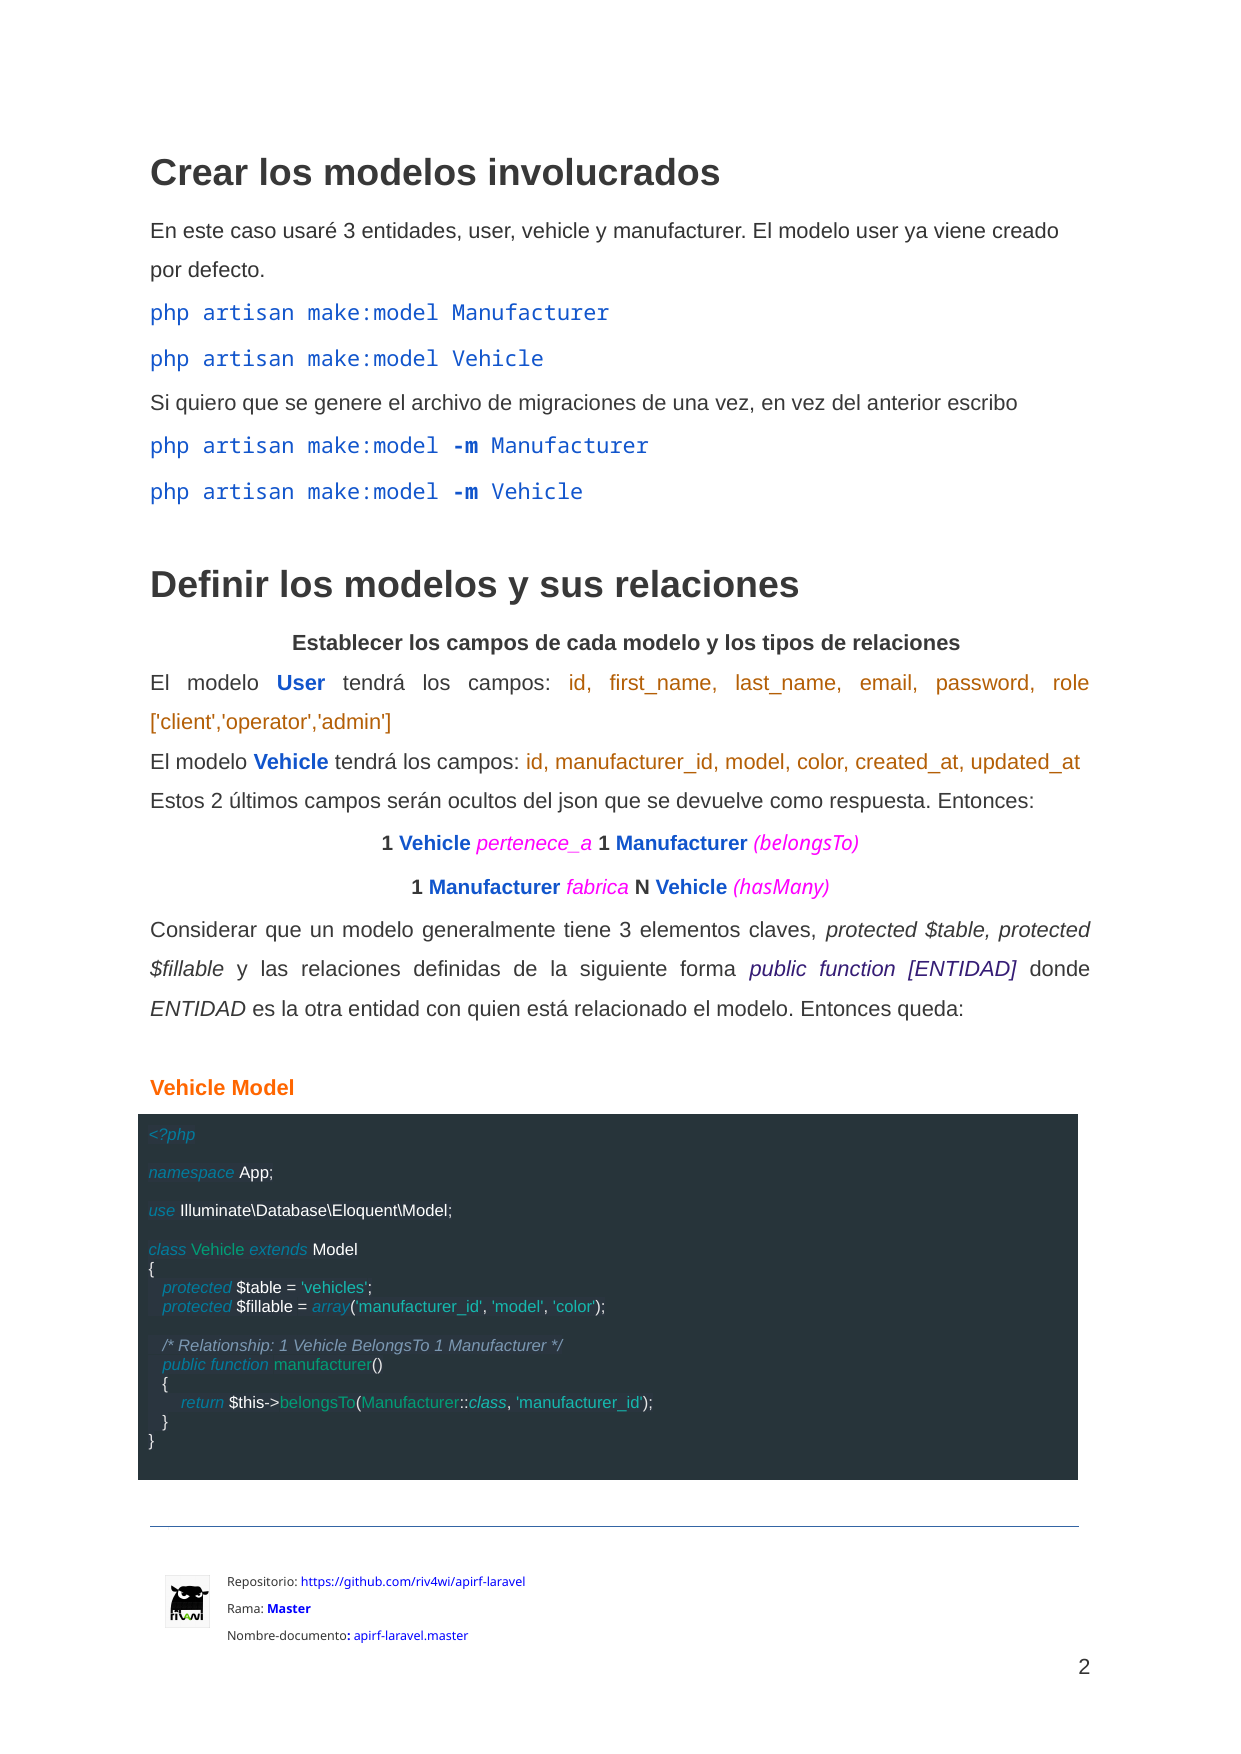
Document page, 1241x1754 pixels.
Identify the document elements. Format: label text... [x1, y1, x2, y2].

table_header <?php namespace App; use Illuminate\Database\Eloquent\Model; class Vehicle extends Model { protected $table = 'vehicles'; protected $fillable = array('manufacturer_id', 'model', 'color'); /* Relationship: 1 Vehicle BelongsTo 1 Manufacturer */ public function manufacturer() { return $this->belongsTo(Manufacturer::class, 'manufacturer_id'); } } [138, 1114, 1078, 1480]
text php artisan make:model -m Vehicle [150, 476, 1090, 506]
subtitle Establecer los campos de cada modelo y los tipos de relaciones [150, 630, 1090, 655]
text 1 Manufacturer fabrica N Vehicle (hasMany) [150, 872, 1090, 901]
text php artisan make:model Vehicle [150, 343, 1090, 373]
text Estos 2 últimos campos serán ocultos del json que se devuelve como respuesta. Entonces: [150, 788, 1090, 813]
text php artisan make:model Manufacturer [150, 297, 1090, 326]
text Considerar que un modelo generalmente tiene 3 elementos claves, protected $table, protected $fillable y las relaciones definidas de la siguiente forma public function [ENTIDAD] donde ENTIDAD es la otra entidad con quien está relacionado el modelo. Entonces queda: [150, 917, 1090, 1021]
text php artisan make:model -m Manufacturer [150, 429, 1090, 459]
text En este caso usaré 3 entidades, user, vehicle y manufacturer. El modelo user ya viene creado por defecto. [150, 218, 1090, 282]
text Si quiero que se genere el archivo de migraciones de una vez, en vez del anterior escribo [150, 390, 1090, 415]
subtitle Definir los modelos y sus relaciones [150, 563, 1090, 606]
text Vehicle Model [150, 1075, 1090, 1100]
text El modelo Vehicle tendrá los campos: id, manufacturer_id, model, color, created_at, updated_at [150, 749, 1090, 774]
text El modelo User tendrá los campos: id, first_name, last_name, email, password, role ['client','operator','admin'] [150, 670, 1090, 734]
picture [165, 1575, 210, 1628]
text 1 Vehicle pertenece_a 1 Manufacturer (belongsTo) [150, 828, 1090, 856]
subtitle Crear los modelos involucrados [150, 150, 1090, 193]
